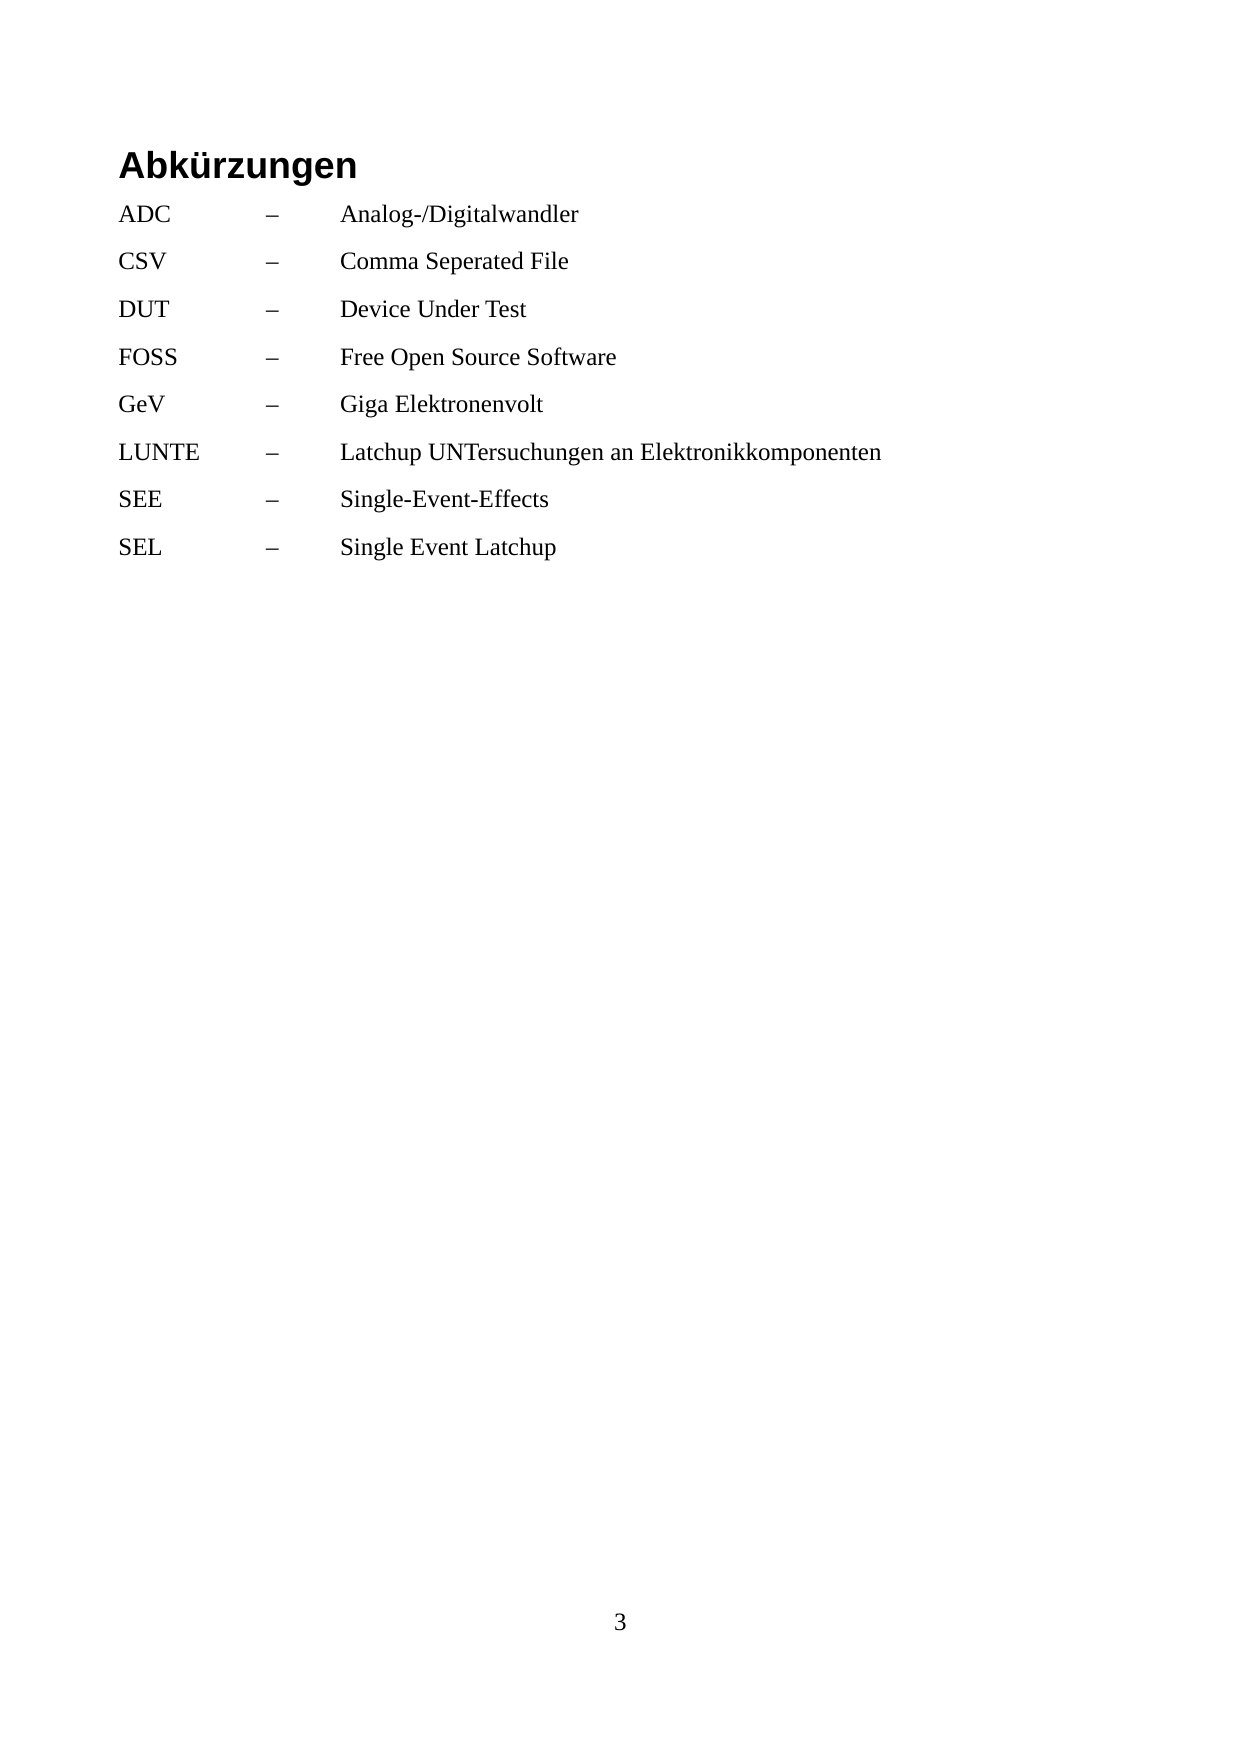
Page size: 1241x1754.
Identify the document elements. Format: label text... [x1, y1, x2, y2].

text DUT – Device Under Test [118, 294, 1122, 323]
text SEE – Single-Event-Effects [118, 484, 1122, 513]
text ADC – Analog-/Digitalwandler [118, 199, 1122, 227]
text SEL – Single Event Latchup [118, 532, 1122, 561]
text FOSS – Free Open Source Software [118, 342, 1122, 370]
subtitle Abkürzungen [118, 143, 1122, 186]
text LUNTE – Latchup UNTersuchungen an Elektronikkomponenten [118, 437, 1122, 466]
text GeV – Giga Elektronenvolt [118, 389, 1122, 418]
text CSV – Comma Seperated File [118, 246, 1122, 275]
